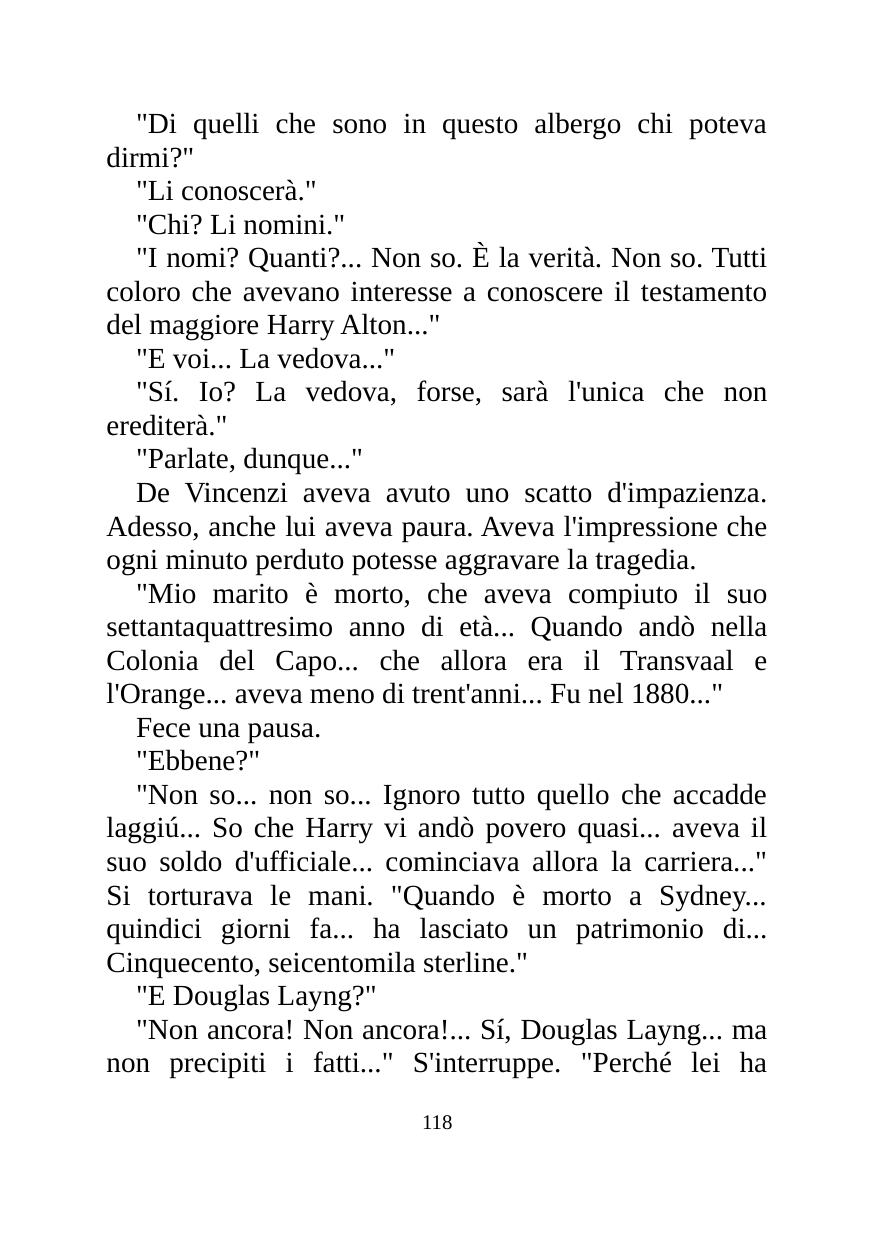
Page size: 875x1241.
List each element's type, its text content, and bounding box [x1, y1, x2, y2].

text Fece una pausa. [106, 710, 768, 743]
text "Sí. Io? La vedova, forse, sarà l'unica che non erediterà." [106, 374, 768, 442]
text "Mio marito è morto, che aveva compiuto il suo settantaquattresimo anno di età... Quando andò nella Colonia del Capo... che allora era il Transvaal e l'Orange... aveva meno di trent'anni... Fu nel 1880..." [106, 576, 768, 710]
text "Non ancora! Non ancora!... Sí, Douglas Layng... ma non precipiti i fatti..." S'interruppe. "Perché lei ha [106, 1012, 768, 1079]
text "E voi... La vedova..." [106, 341, 768, 374]
text "I nomi? Quanti?... Non so. È la verità. Non so. Tutti coloro che avevano interesse a conoscere il testamento del maggiore Harry Alton..." [106, 240, 768, 341]
text "Chi? Li nomini." [106, 207, 768, 240]
text "Ebbene?" [106, 743, 768, 777]
text "Di quelli che sono in questo albergo chi poteva dirmi?" [106, 106, 768, 173]
text De Vincenzi aveva avuto uno scatto d'impazienza. Adesso, anche lui aveva paura. Aveva l'impressione che ogni minuto perduto potesse aggravare la tragedia. [106, 475, 768, 576]
text "E Douglas Layng?" [106, 978, 768, 1012]
text "Non so... non so... Ignoro tutto quello che accadde laggiú... So che Harry vi andò povero quasi... aveva il suo soldo d'ufficiale... cominciava allora la carriera..." Si torturava le mani. "Quando è morto a Sydney... quindici giorni fa... ha lasciato un patrimonio di... Cinquecento, seicentomila sterline." [106, 777, 768, 978]
text "Parlate, dunque..." [106, 442, 768, 475]
text "Li conoscerà." [106, 173, 768, 207]
